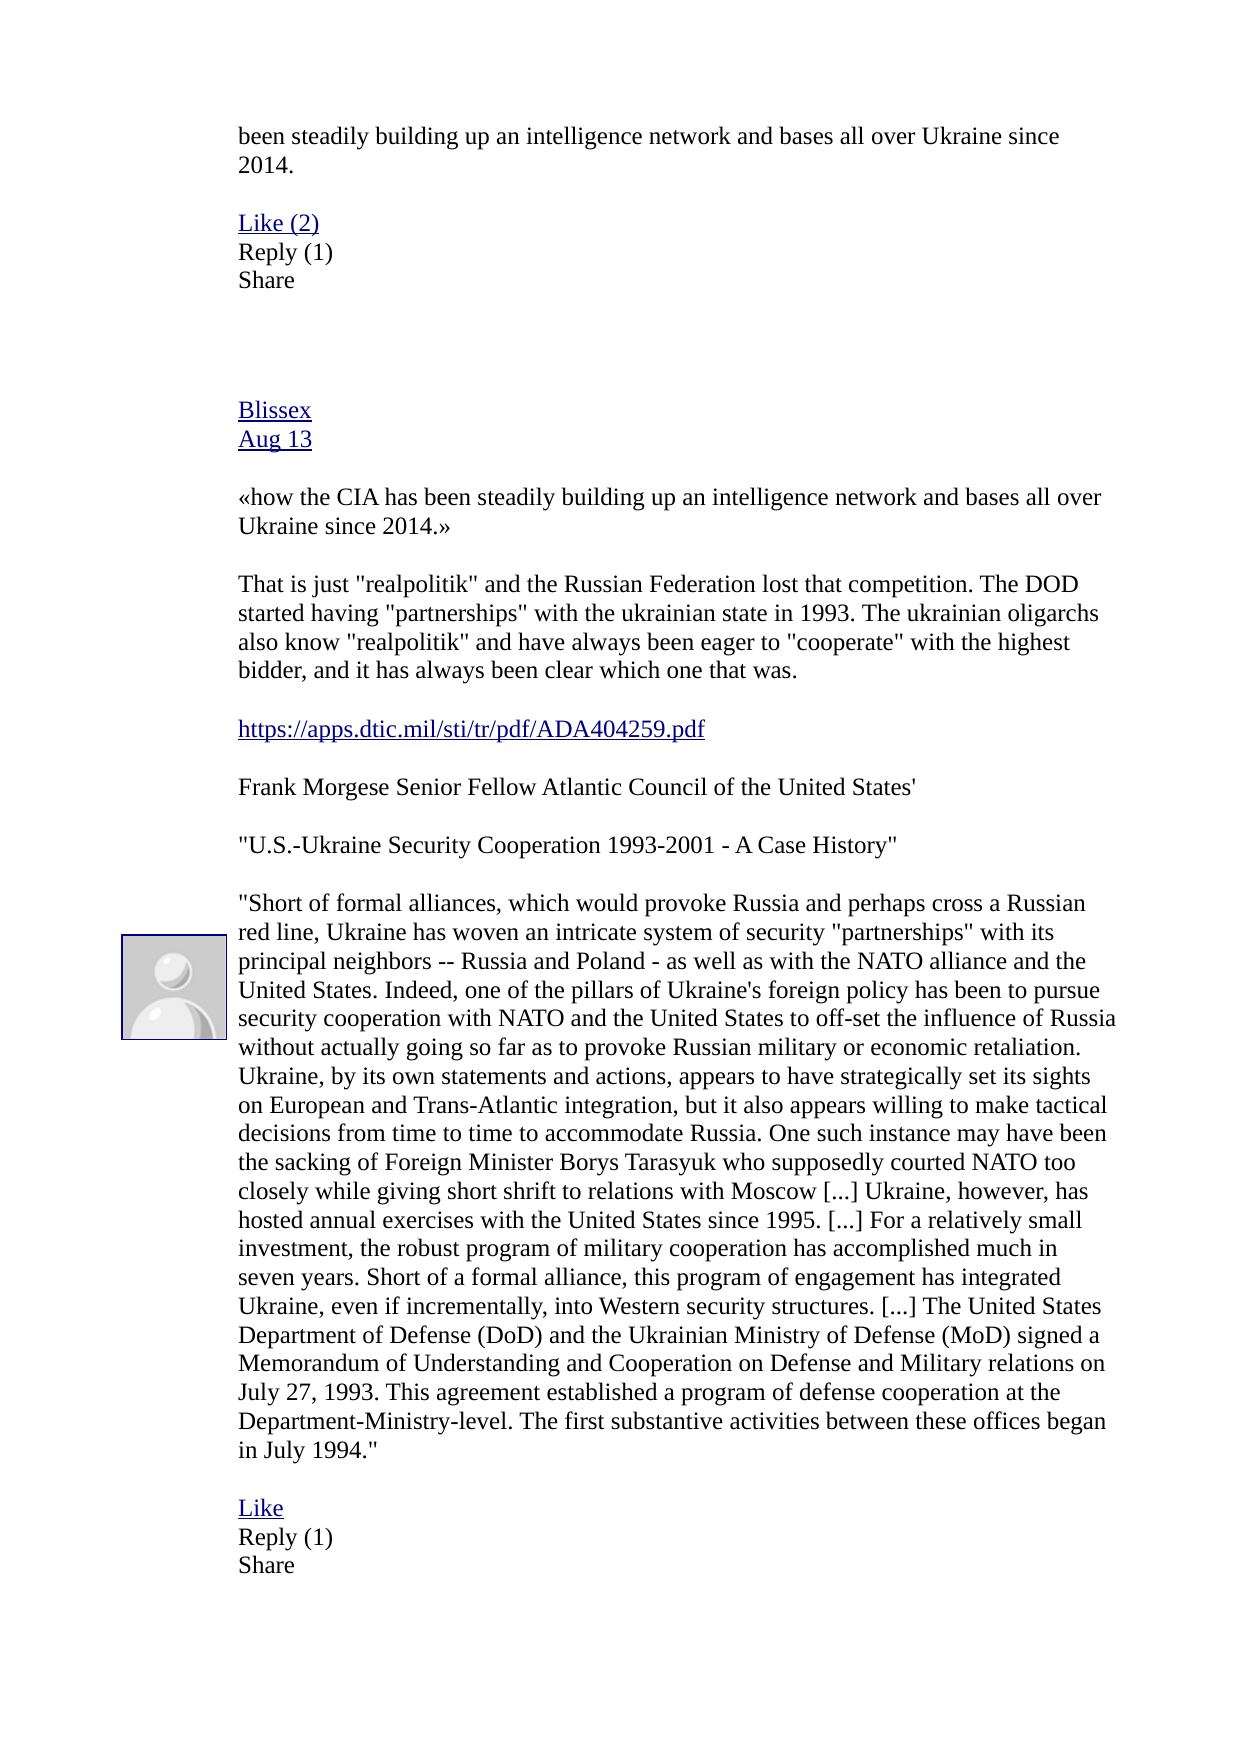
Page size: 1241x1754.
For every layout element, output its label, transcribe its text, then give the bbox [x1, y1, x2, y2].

table_header Blissex Aug 13 «how the CIA has been steadily building up an intelligence network and bases all over Ukraine since 2014.» That is just "realpolitik" and the Russian Federation lost that competition. The DOD started having "partnerships" with the ukrainian state in 1993. The ukrainian oligarchs also know "realpolitik" and have always been eager to "cooperate" with the highest bidder, and it has always been clear which one that was. https://apps.dtic.mil/sti/tr/pdf/ADA404259.pdf Frank Morgese Senior Fellow Atlantic Council of the United States' "U.S.-Ukraine Security Cooperation 1993-2001 - A Case History" "Short of formal alliances, which would provoke Russia and perhaps cross a Russian red line, Ukraine has woven an intricate system of security "partnerships" with its principal neighbors -- Russia and Poland - as well as with the NATO alliance and the United States. Indeed, one of the pillars of Ukraine's foreign policy has been to pursue security cooperation with NATO and the United States to off-set the influence of Russia without actually going so far as to provoke Russian military or economic retaliation. Ukraine, by its own statements and actions, appears to have strategically set its sights on European and Trans-Atlantic integration, but it also appears willing to make tactical decisions from time to time to accommodate Russia. One such instance may have been the sacking of Foreign Minister Borys Tarasyuk who supposedly courted NATO too closely while giving short shrift to relations with Moscow [...] Ukraine, however, has hosted annual exercises with the United States since 1995. [...] For a relatively small investment, the robust program of military cooperation has accomplished much in seven years. Short of a formal alliance, this program of engagement has integrated Ukraine, even if incrementally, into Western security structures. [...] The United States Department of Defense (DoD) and the Ukrainian Ministry of Defense (MoD) signed a Memorandum of Understanding and Cooperation on Defense and Military relations on July 27, 1993. This agreement established a program of defense cooperation at the Department-Ministry-level. The first substantive activities between these offices began in July 1994." Like Reply (1) Share [235, 393, 1122, 1582]
table_header [118, 118, 235, 297]
table_header [118, 393, 235, 1582]
table_header been steadily building up an intelligence network and bases all over Ukraine since 2014. Like (2) Reply (1) Share [235, 118, 1122, 297]
picture [123, 936, 226, 1039]
